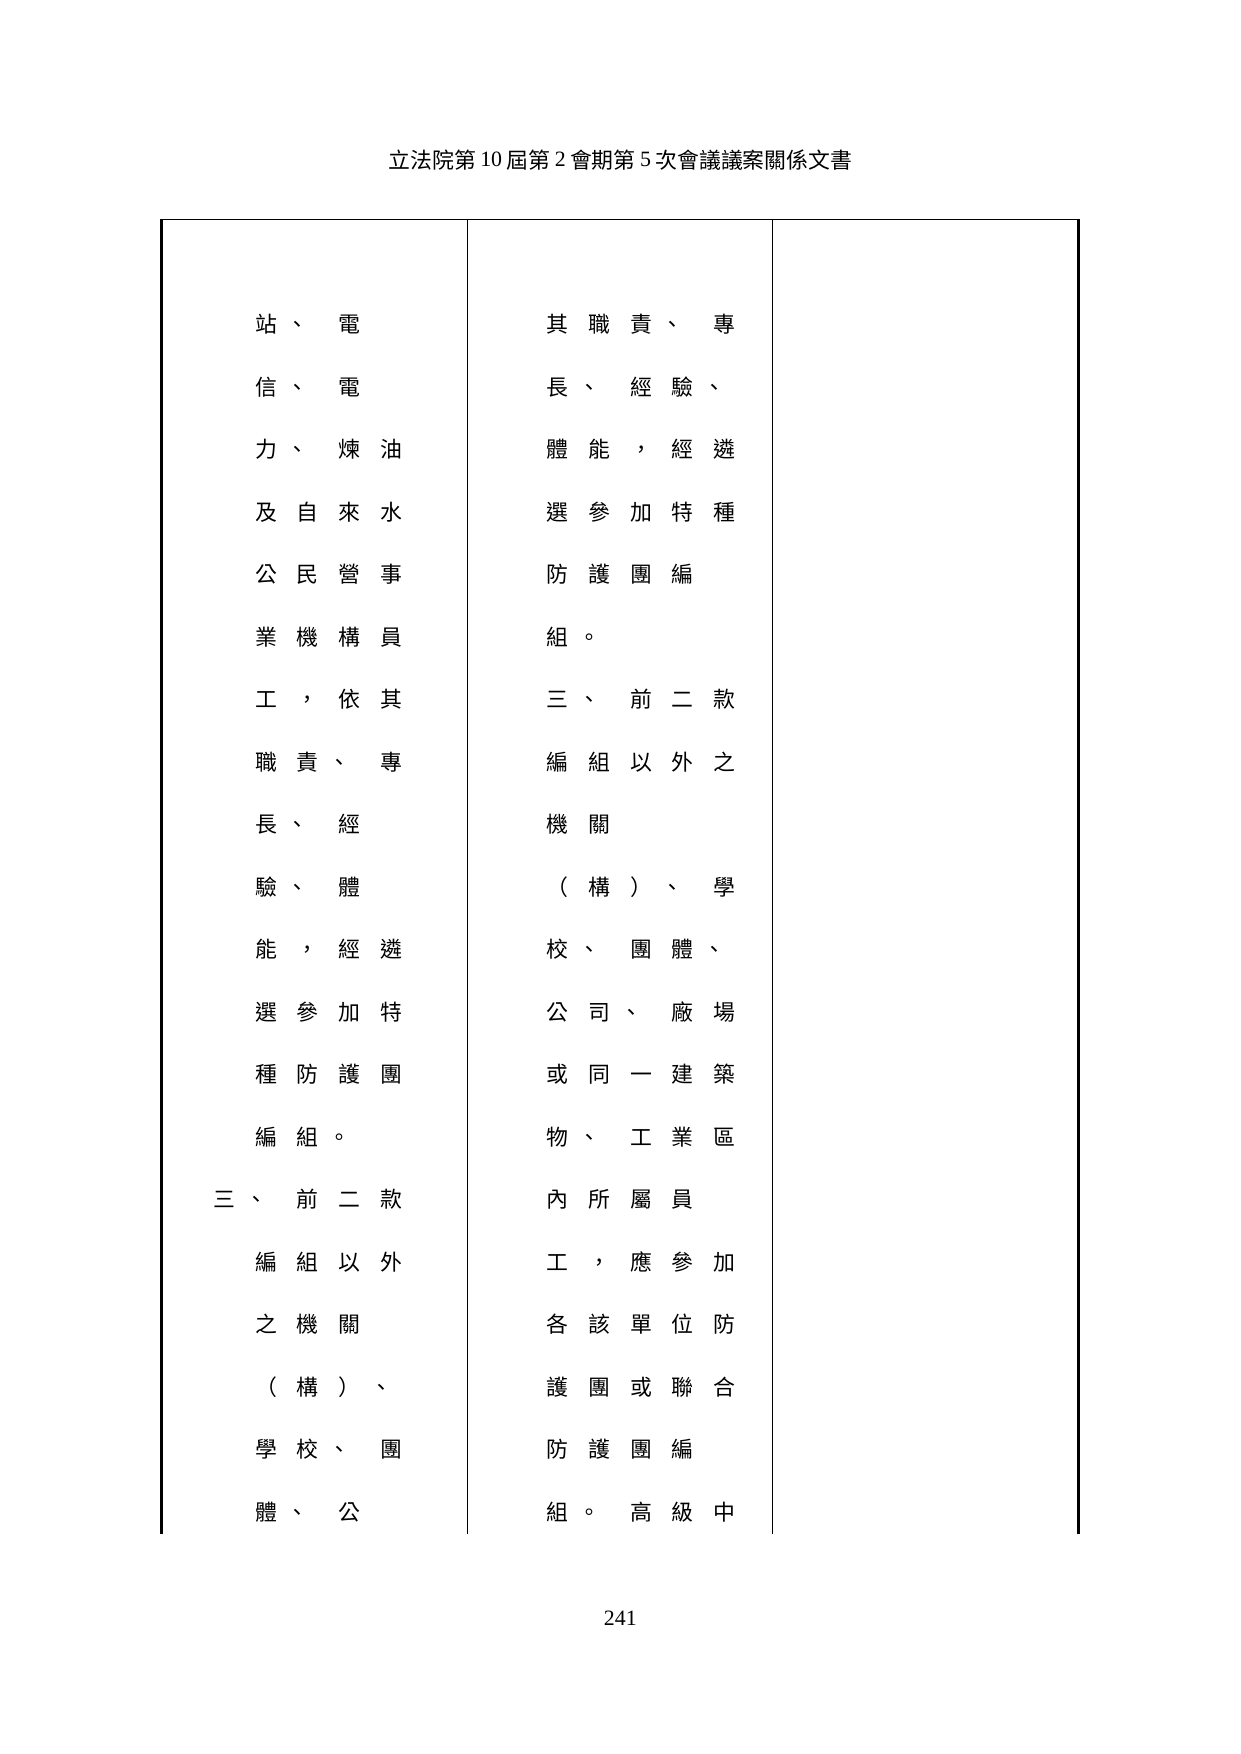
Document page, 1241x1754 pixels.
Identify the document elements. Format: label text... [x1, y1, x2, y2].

table_cell 其職責、專長、經驗、體能，經遴選參加特種防護團編組。 三、前二款編組以外之機關（構）、學校、團體、公司、廠場或同一建築物、工業區內所屬員工，應參加各該單位防護團或聯合防護團編組。高級中 [468, 220, 772, 1534]
table_cell 站、電信、電力、煉油及自來水公民營事業機構員工，依其職責、專長、經驗、體能，經遴選參加特種防護團編組。 三、前二款編組以外之機關（構）、學校、團體、公 [163, 220, 467, 1534]
table_cell [773, 220, 1077, 1534]
